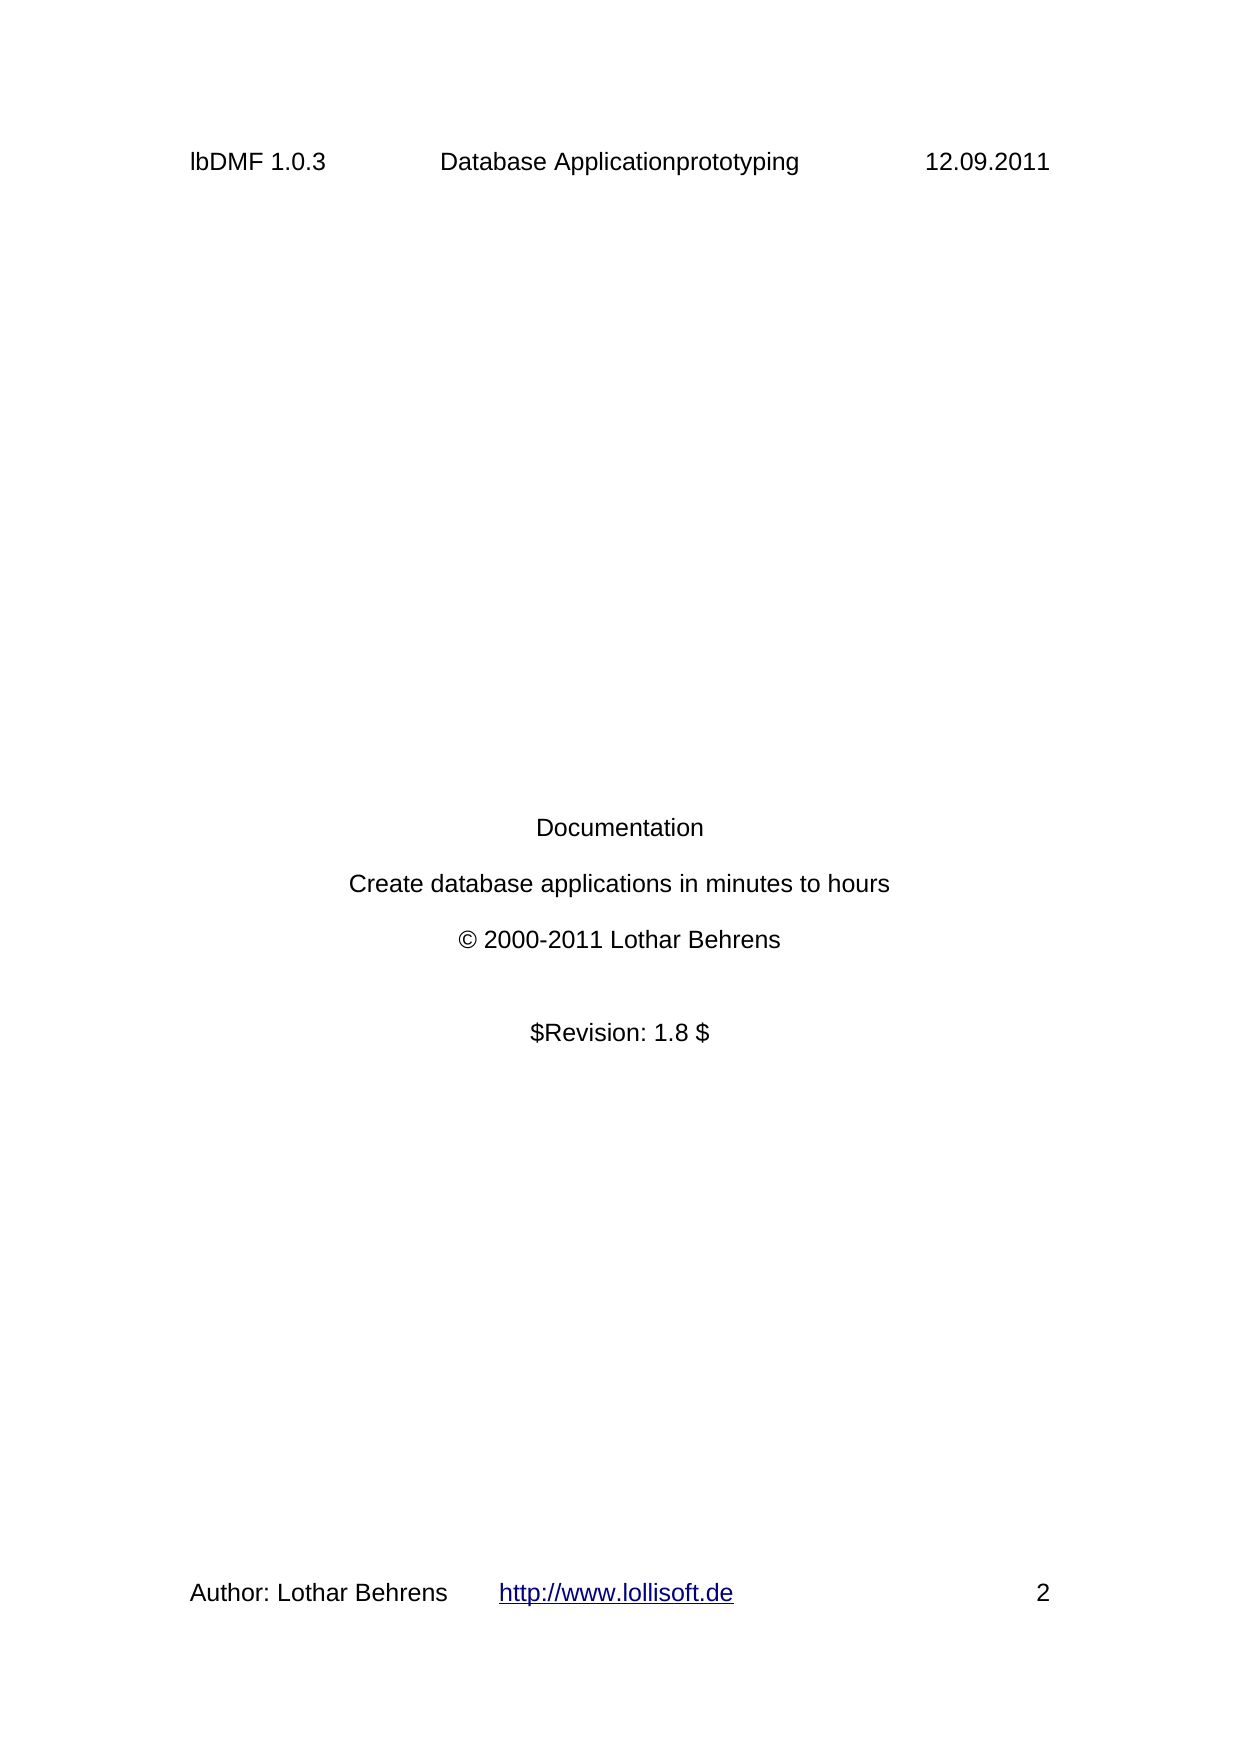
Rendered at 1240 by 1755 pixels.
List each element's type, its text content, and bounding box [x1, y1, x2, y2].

text $Revision: 1.8 $ [189, 1019, 1050, 1047]
text Create database applications in minutes to hours [189, 870, 1050, 898]
text Documentation [189, 814, 1050, 842]
text © 2000-2011 Lothar Behrens [189, 926, 1050, 953]
